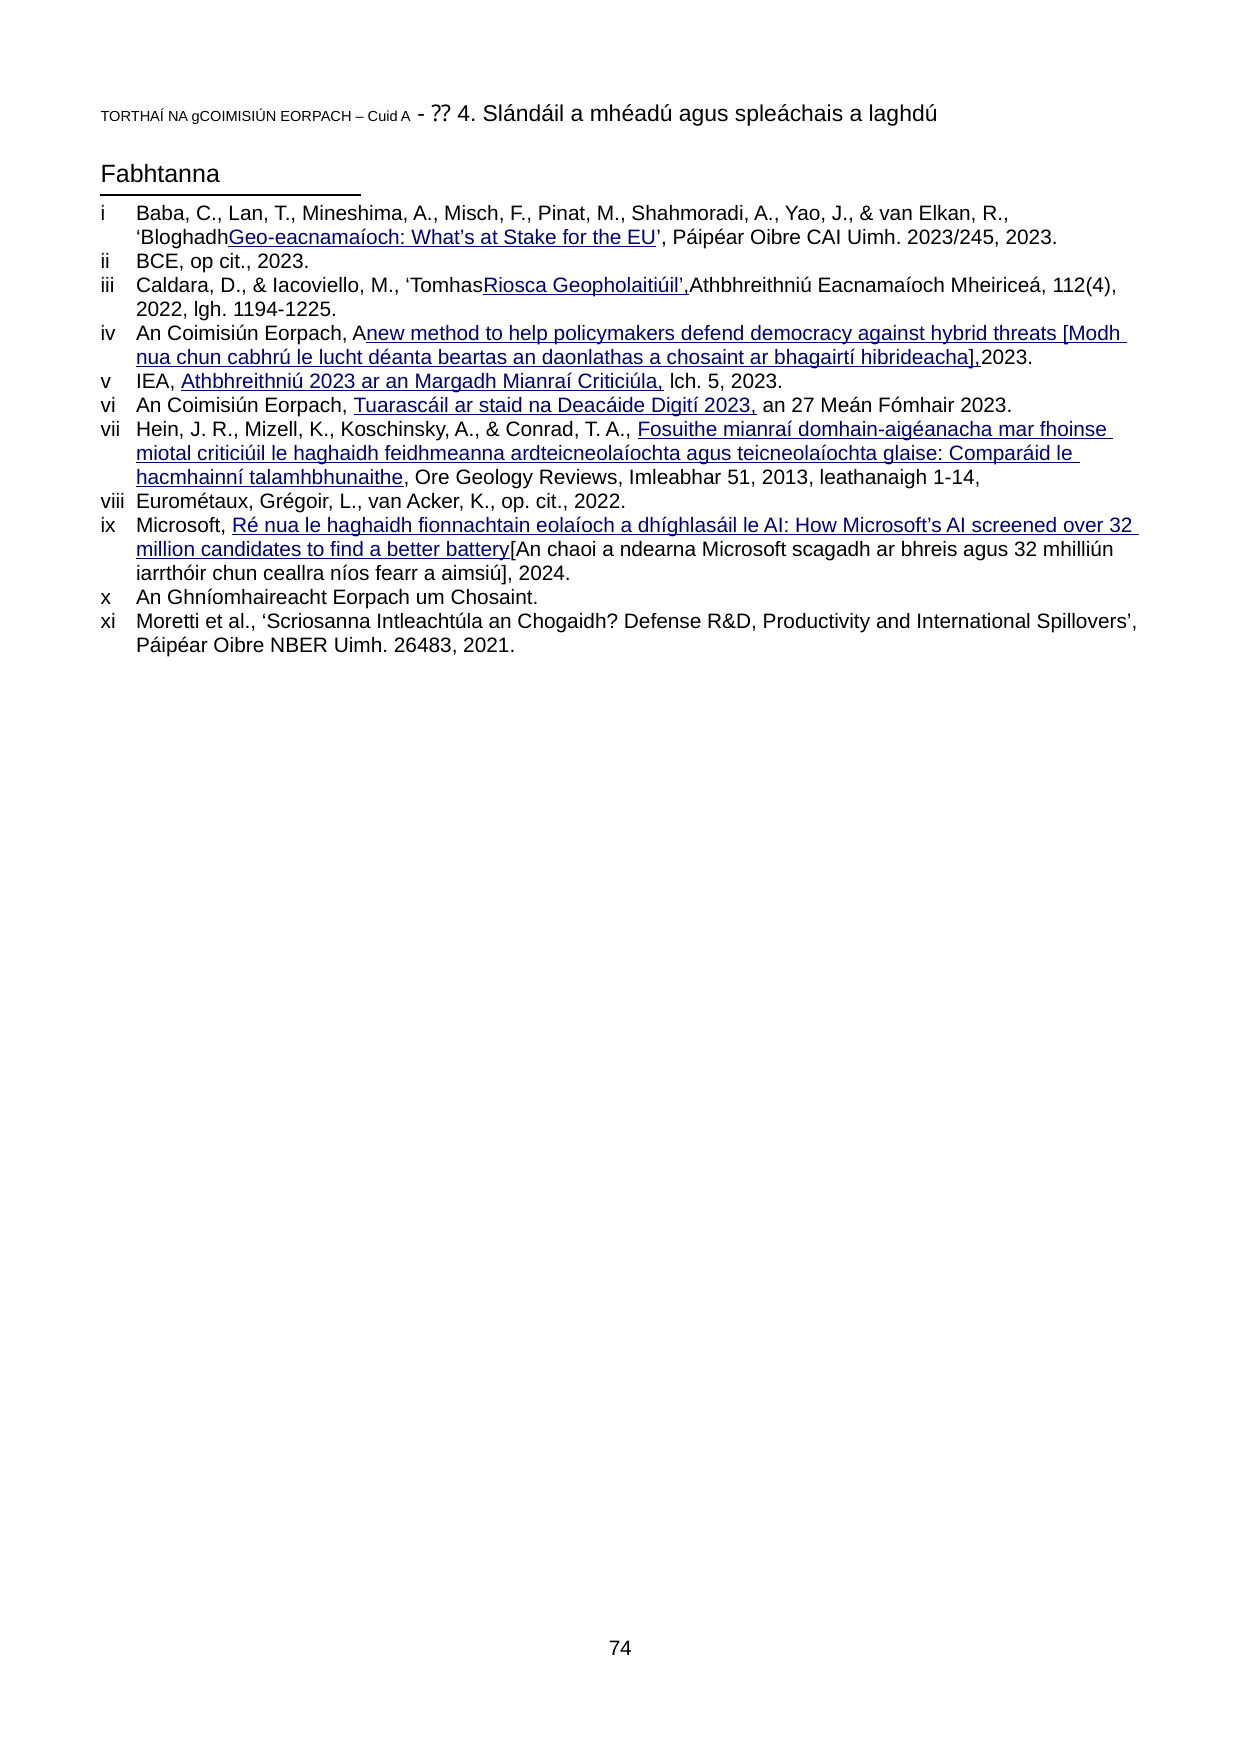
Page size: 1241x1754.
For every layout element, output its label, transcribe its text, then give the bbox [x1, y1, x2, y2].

text BCE, op cit., 2023. [100, 249, 1140, 273]
text An Coimisiún Eorpach, Tuarascáil ar staid na Deacáide Digití 2023, an 27 Meán Fómhair 2023. [100, 393, 1140, 417]
text Caldara, D., & Iacoviello, M., ‘TomhasRiosca Geopholaitiúil’,Athbhreithniú Eacnamaíoch Mheiriceá, 112(4), 2022, lgh. 1194-1225. [100, 273, 1140, 321]
text Fabhtanna [100, 159, 1140, 188]
text Baba, C., Lan, T., Mineshima, A., Misch, F., Pinat, M., Shahmoradi, A., Yao, J., & van Elkan, R., ‘BloghadhGeo-eacnamaíoch: What’s at Stake for the EU’, Páipéar Oibre CAI Uimh. 2023/245, 2023. [100, 201, 1140, 249]
text An Coimisiún Eorpach, Anew method to help policymakers defend democracy against hybrid threats [Modh nua chun cabhrú le lucht déanta beartas an daonlathas a chosaint ar bhagairtí hibrideacha],2023. [100, 321, 1140, 369]
text An Ghníomhaireacht Eorpach um Chosaint. [100, 584, 1140, 608]
text Moretti et al., ‘Scriosanna Intleachtúla an Chogaidh? Defense R&D, Productivity and International Spillovers’, Páipéar Oibre NBER Uimh. 26483, 2021. [100, 608, 1140, 656]
text IEA, Athbhreithniú 2023 ar an Margadh Mianraí Criticiúla, lch. 5, 2023. [100, 369, 1140, 393]
text Hein, J. R., Mizell, K., Koschinsky, A., & Conrad, T. A., Fosuithe mianraí domhain-aigéanacha mar fhoinse miotal criticiúil le haghaidh feidhmeanna ardteicneolaíochta agus teicneolaíochta glaise: Comparáid le hacmhainní talamhbhunaithe, Ore Geology Reviews, Imleabhar 51, 2013, leathanaigh 1-14, [100, 417, 1140, 489]
text Eurométaux, Grégoir, L., van Acker, K., op. cit., 2022. [100, 489, 1140, 513]
text Microsoft, Ré nua le haghaidh fionnachtain eolaíoch a dhíghlasáil le AI: How Microsoft’s AI screened over 32 million candidates to find a better battery[An chaoi a ndearna Microsoft scagadh ar bhreis agus 32 mhilliún iarrthóir chun ceallra níos fearr a aimsiú], 2024. [100, 513, 1140, 584]
